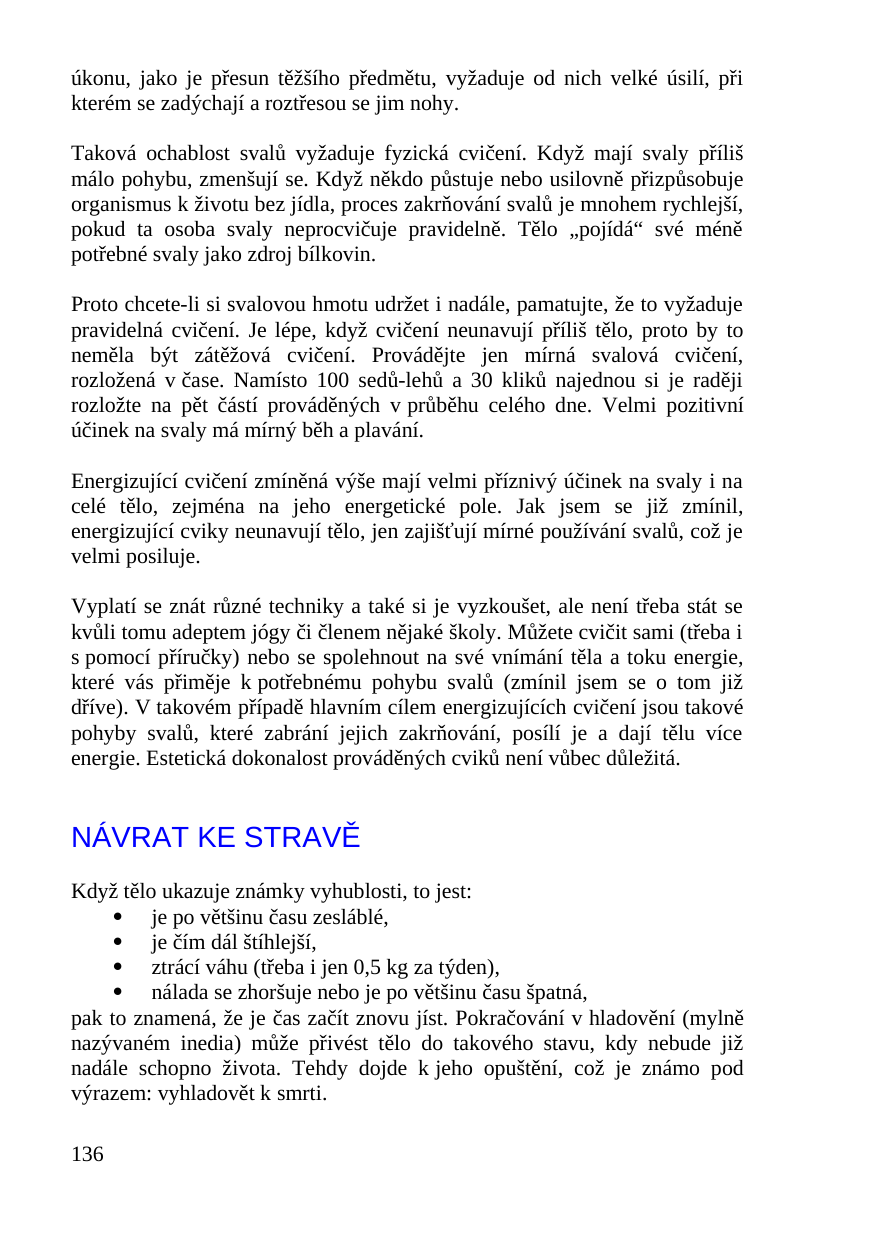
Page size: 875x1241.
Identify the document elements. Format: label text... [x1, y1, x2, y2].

list je po většinu času zesláblé, [114, 904, 744, 929]
text Vyplatí se znát různé techniky a také si je vyzkoušet, ale není třeba stát se kvůli tomu adeptem jógy či členem nějaké školy. Můžete cvičit sami (třeba i s pomocí příručky) nebo se spolehnout na své vnímání těla a toku energie, které vás přiměje k potřebnému pohybu svalů (zmínil jsem se o tom již dříve). V takovém případě hlavním cílem energizujících cvičení jsou takové pohyby svalů, které zabrání jejich zakrňování, posílí je a dají tělu více energie. Estetická dokonalost prováděných cviků není vůbec důležitá. [71, 593, 744, 770]
subtitle NÁVRAT KE STRAVĚ [71, 820, 744, 853]
text Taková ochablost svalů vyžaduje fyzická cvičení. Když mají svaly příliš málo pohybu, zmenšují se. Když někdo půstuje nebo usilovně přizpůsobuje organismus k životu bez jídla, proces zakrňování svalů je mnohem rychlejší, pokud ta osoba svaly neprocvičuje pravidelně. Tělo „pojídá“ své méně potřebné svaly jako zdroj bílkovin. [71, 140, 744, 266]
text Když tělo ukazuje známky vyhublosti, to jest: [71, 878, 744, 904]
text úkonu, jako je přesun těžšího předmětu, vyžaduje od nich velké úsilí, při kterém se zadýchají a roztřesou se jim nohy. [71, 65, 744, 115]
list nálada se zhoršuje nebo je po většinu času špatná, [114, 979, 744, 1004]
text pak to znamená, že je čas začít znovu jíst. Pokračování v hladovění (mylně nazývaném inedia) může přivést tělo do takového stavu, kdy nebude již nadále schopno života. Tehdy dojde k jeho opuštění, což je známo pod výrazem: vyhladovět k smrti. [71, 1004, 744, 1105]
list je čím dál štíhlejší, [114, 929, 744, 954]
text Proto chcete-li si svalovou hmotu udržet i nadále, pamatujte, že to vyžaduje pravidelná cvičení. Je lépe, když cvičení neunavují příliš tělo, proto by to neměla být zátěžová cvičení. Provádějte jen mírná svalová cvičení, rozložená v čase. Namísto 100 sedů-lehů a 30 kliků najednou si je raději rozložte na pět částí prováděných v průběhu celého dne. Velmi pozitivní účinek na svaly má mírný běh a plavání. [71, 291, 744, 443]
text Energizující cvičení zmíněná výše mají velmi příznivý účinek na svaly i na celé tělo, zejména na jeho energetické pole. Jak jsem se již zmínil, energizující cviky neunavují tělo, jen zajišťují mírné používání svalů, což je velmi posiluje. [71, 468, 744, 568]
list ztrácí váhu (třeba i jen 0,5 kg za týden), [114, 954, 744, 979]
